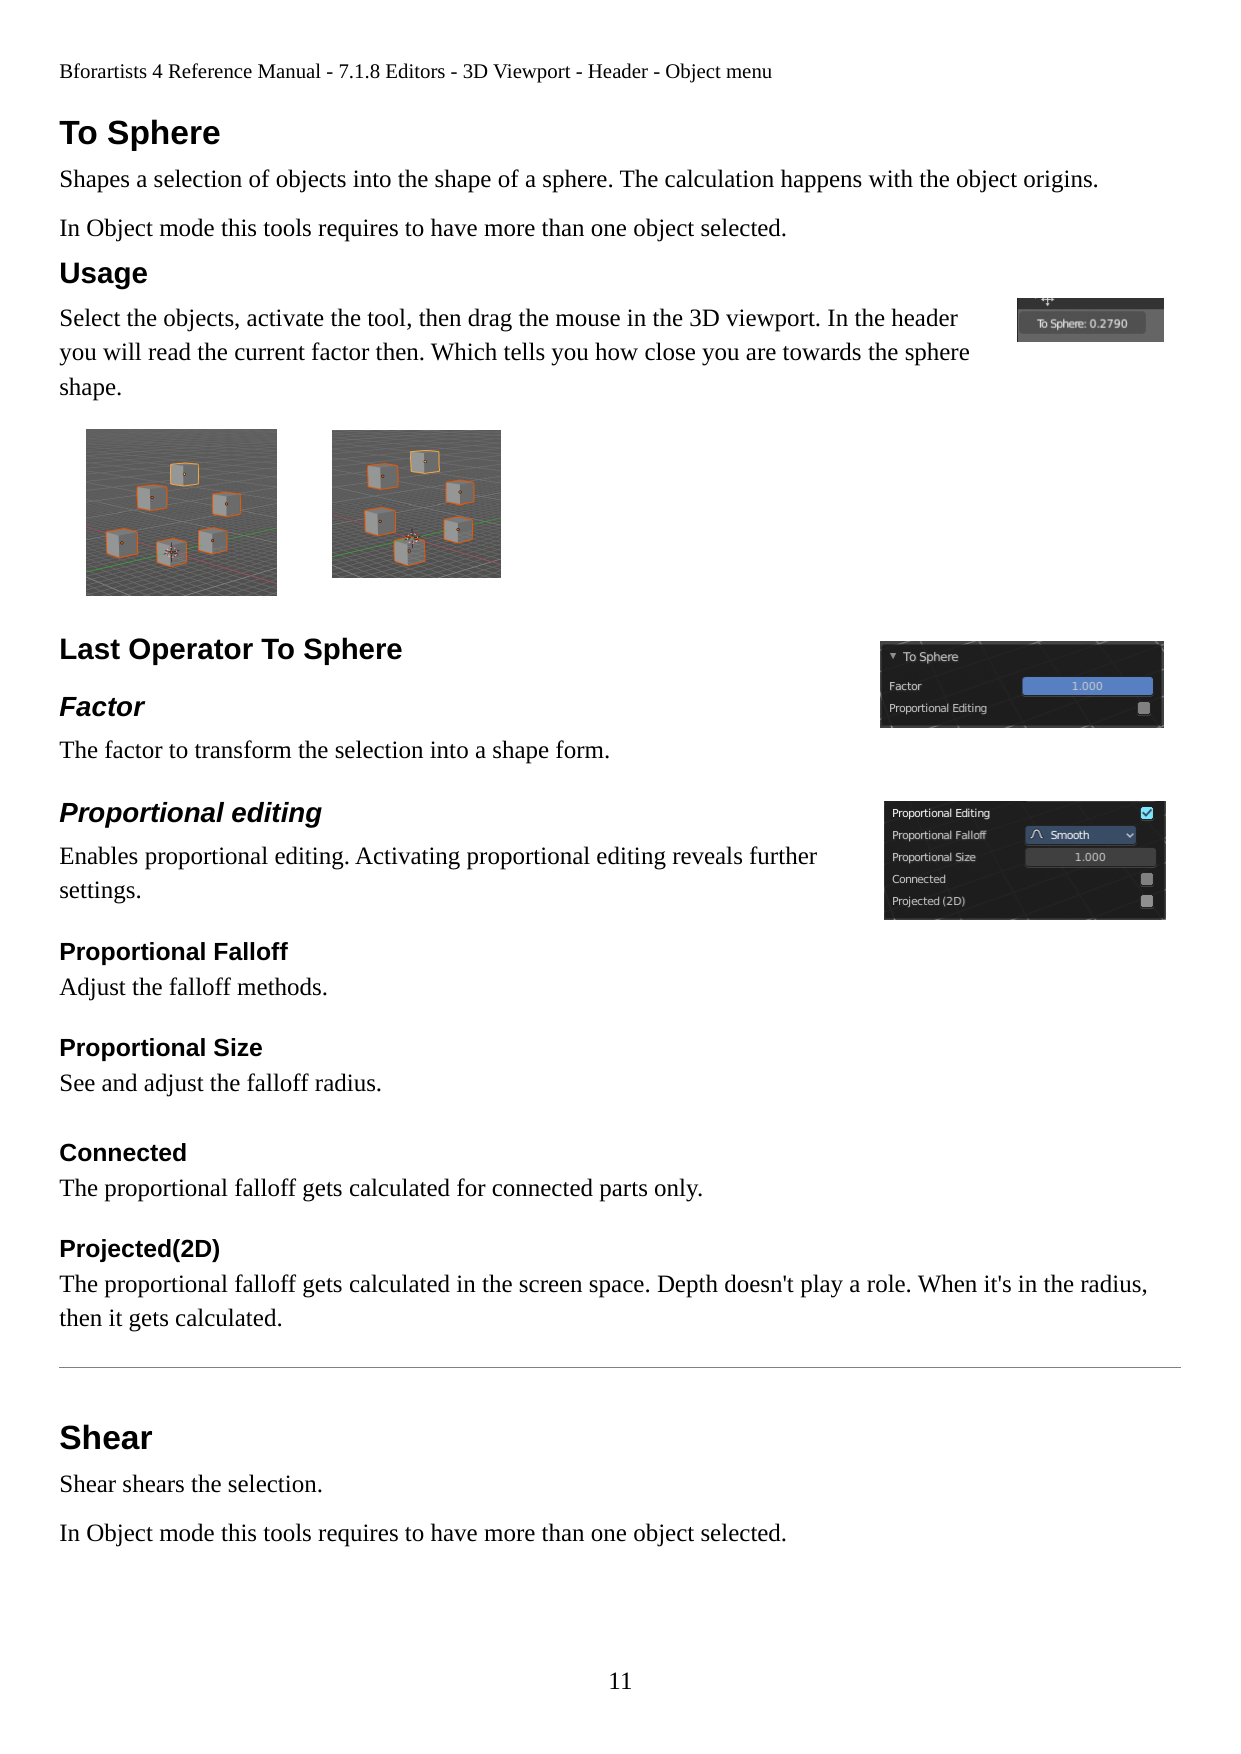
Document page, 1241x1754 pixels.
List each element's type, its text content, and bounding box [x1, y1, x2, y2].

picture [332, 430, 501, 578]
text The factor to transform the selection into a shape form. [59, 735, 1181, 763]
text Select the objects, activate the tool, then drag the mouse in the 3D viewport. In the header you will read the current factor then. Which tells you how close you are towards the sphere shape. [59, 303, 1181, 400]
text The proportional falloff gets calculated in the screen space. Depth doesn't play a role. When it's in the radius, then it gets calculated. [59, 1269, 1181, 1332]
text See and adjust the falloff radius. [59, 1068, 1181, 1097]
text The proportional falloff gets calculated for connected parts only. [59, 1173, 1181, 1201]
picture [884, 801, 1166, 920]
text Shear shears the selection. [59, 1469, 1181, 1497]
subtitle Connected [59, 1138, 1181, 1166]
subtitle Last Operator To Sphere [59, 631, 1181, 665]
subtitle Proportional Falloff [59, 937, 1181, 965]
text Enables proportional editing. Activating proportional editing reveals further settings. [59, 841, 884, 904]
picture [880, 641, 1164, 728]
picture [86, 429, 277, 596]
subtitle Factor [59, 690, 880, 722]
subtitle [1164, 690, 1181, 722]
subtitle Projected(2D) [59, 1234, 1181, 1263]
subtitle To Sphere [59, 113, 1181, 151]
text In Object mode this tools requires to have more than one object selected. [59, 1518, 1181, 1547]
subtitle Usage [59, 256, 1181, 290]
text In Object mode this tools requires to have more than one object selected. [59, 213, 1181, 242]
subtitle Shear [59, 1418, 1181, 1456]
subtitle Proportional Size [59, 1033, 1181, 1062]
text Shapes a selection of objects into the shape of a sphere. The calculation happens with the object origins. [59, 164, 1181, 192]
text Adjust the falloff methods. [59, 972, 1181, 1000]
subtitle Proportional editing [59, 796, 1181, 828]
picture [1017, 298, 1164, 342]
